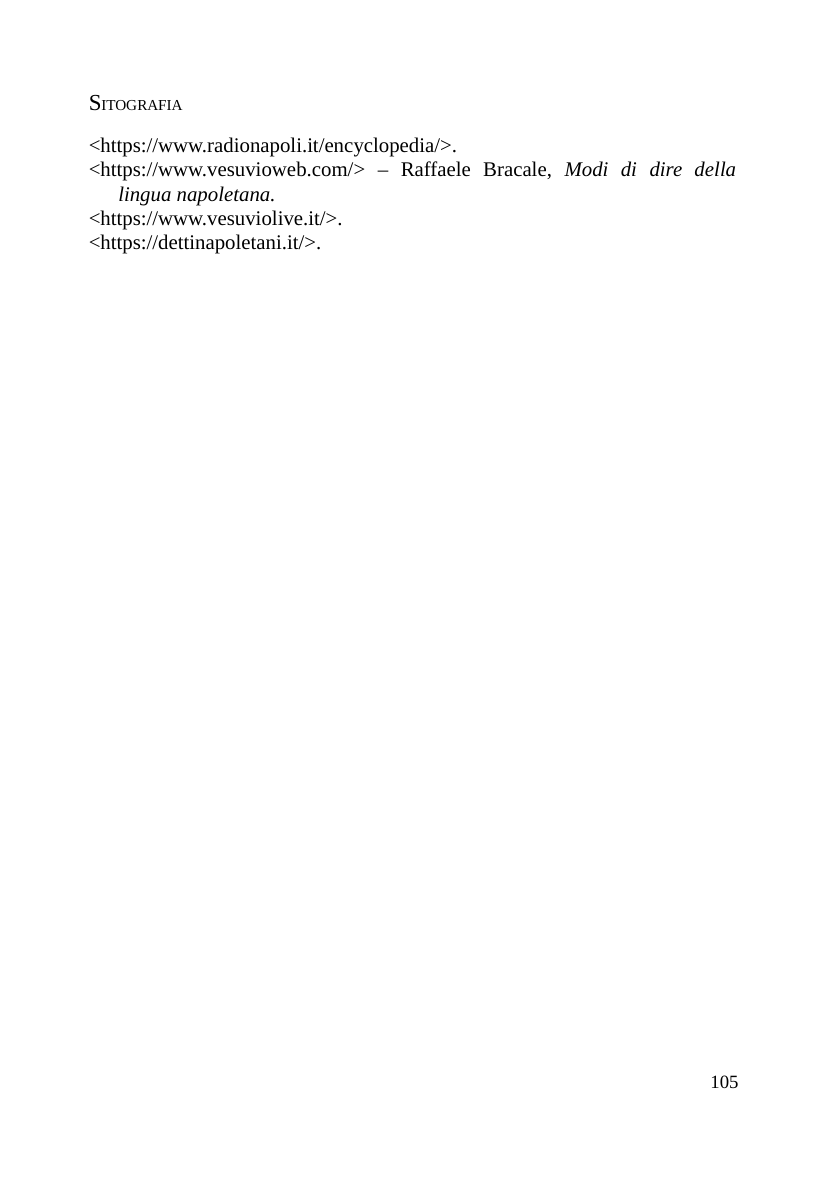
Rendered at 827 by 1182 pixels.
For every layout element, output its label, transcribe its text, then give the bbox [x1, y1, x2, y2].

text <https://dettinapoletani.it/>. [88, 229, 738, 254]
text <https://www.vesuviolive.it/>. [88, 206, 738, 229]
text <https://www.vesuvioweb.com/> ‒ Raffaele Bracale, Modi di dire della lingua napoletana. [88, 157, 738, 206]
text Sitografia [88, 88, 738, 115]
text <https://www.radionapoli.it/encyclopedia/>. [88, 133, 738, 157]
